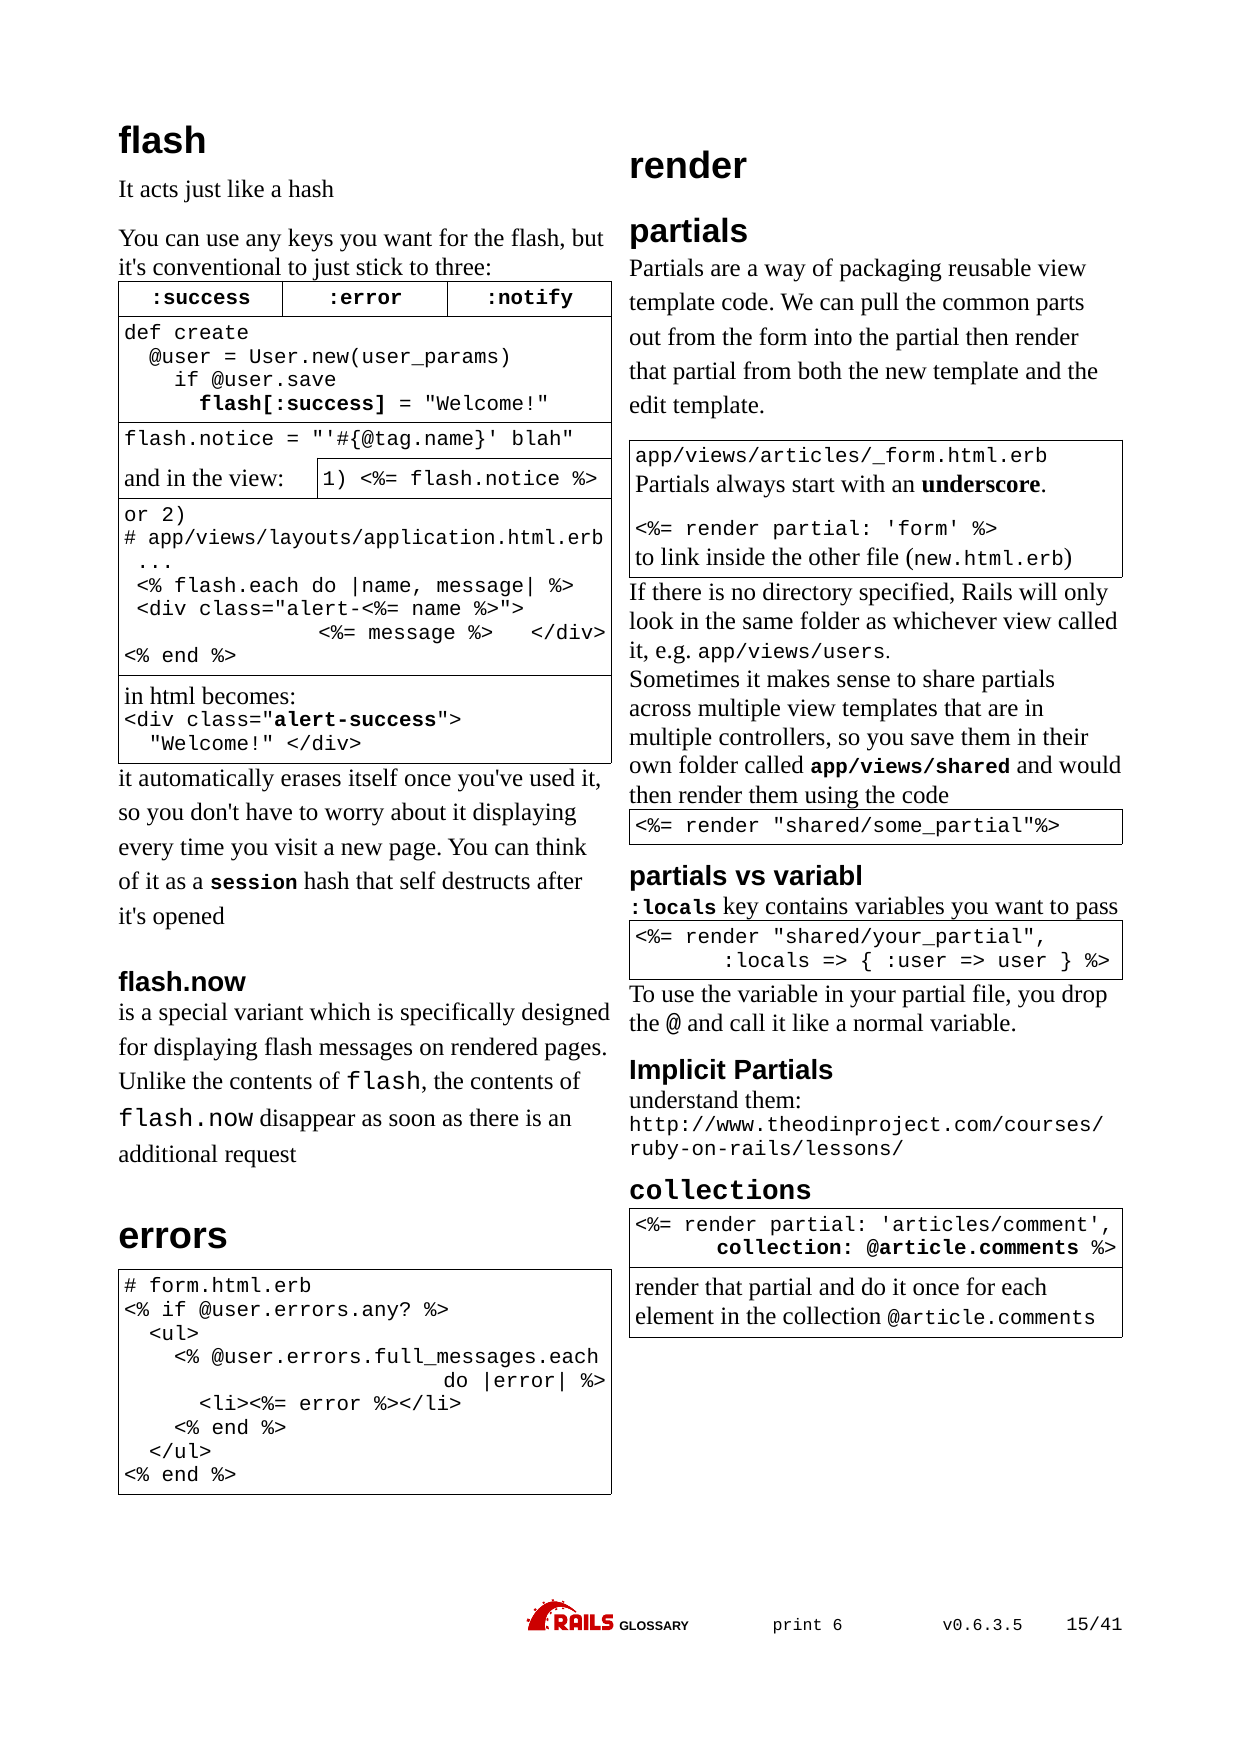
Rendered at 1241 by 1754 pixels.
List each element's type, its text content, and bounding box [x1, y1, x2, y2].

text It acts just like a hash [118, 174, 611, 203]
text :locals key contains variables you want to pass [629, 891, 1122, 920]
table_header <%= render "shared/some_partial"%> [630, 810, 1122, 844]
table_cell or 2) # app/views/layouts/application.html.erb ... <% flash.each do |name, message| %> <div class="alert-<%= name %>"> <%= message %> </div> <% end %> [119, 499, 611, 675]
text understand them: [629, 1086, 1122, 1114]
text You can use any keys you want for the flash, but it's conventional to just stick to three: [118, 223, 611, 281]
text To use the variable in your partial file, you drop the @ and call it like a normal variable. [629, 980, 1122, 1039]
subtitle flash [118, 118, 611, 162]
subtitle Implicit Partials [629, 1054, 1122, 1086]
subtitle collections [629, 1176, 1122, 1208]
text If there is no directory specified, Rails will only look in the same folder as whichever view called it, e.g. app/views/users. [629, 578, 1122, 664]
table_header :notify [448, 282, 611, 316]
text it automatically erases itself once you've used it, so you don't have to worry about it displaying every time you visit a new page. You can think of it as a session hash that self destructs after it's opened [118, 764, 611, 930]
text Partials are a way of packaging reusable view template code. We can pull the common parts out from the form into the partial then render that partial from both the new template and the edit template. [629, 253, 1122, 419]
subtitle partials [629, 211, 1122, 250]
table_cell in html becomes: <div class="alert-success"> "Welcome!" </div> [119, 676, 611, 762]
subtitle render [629, 143, 1122, 187]
text is a special variant which is specifically designed for displaying flash messages on rendered pages. Unlike the contents of flash, the contents of flash.now disappear as soon as there is an additional request [118, 997, 611, 1168]
subtitle flash.now [118, 965, 611, 997]
table_cell render that partial and do it once for each element in the collection @article.comments [630, 1268, 1122, 1337]
table_header def create @user = User.new(user_params) if @user.save flash[:success] = "Welcome!" [119, 317, 611, 422]
subtitle errors [118, 1213, 611, 1257]
table_header <%= render partial: 'articles/comment', collection: @article.comments %> [630, 1209, 1122, 1267]
subtitle partials vs variabl [629, 859, 1122, 891]
table_header # form.html.erb <% if @user.errors.any? %> <ul> <% @user.errors.full_messages.each do |error| %> <li><%= error %></li> <% end %> </ul> <% end %> [119, 1270, 611, 1494]
table_header app/views/articles/_form.html.erb Partials always start with an underscore. <%= render partial: 'form' %> to link inside the other file (new.html.erb) [630, 441, 1122, 577]
table_cell flash.notice = "'#{@tag.name}' blah" [119, 423, 611, 457]
table_header :error [283, 282, 447, 316]
text http://www.theodinproject.com/courses/ruby-on-rails/lessons/ [629, 1114, 1122, 1162]
table_header :success [119, 282, 282, 316]
table_header <%= render "shared/your_partial", :locals => { :user => user } %> [630, 921, 1122, 979]
table_cell and in the view: [119, 458, 317, 498]
text Sometimes it makes sense to share partials across multiple view templates that are in multiple controllers, so you save them in their own folder called app/views/shared and would then render them using the code [629, 664, 1122, 809]
table_cell 1) <%= flash.notice %> [318, 459, 611, 498]
